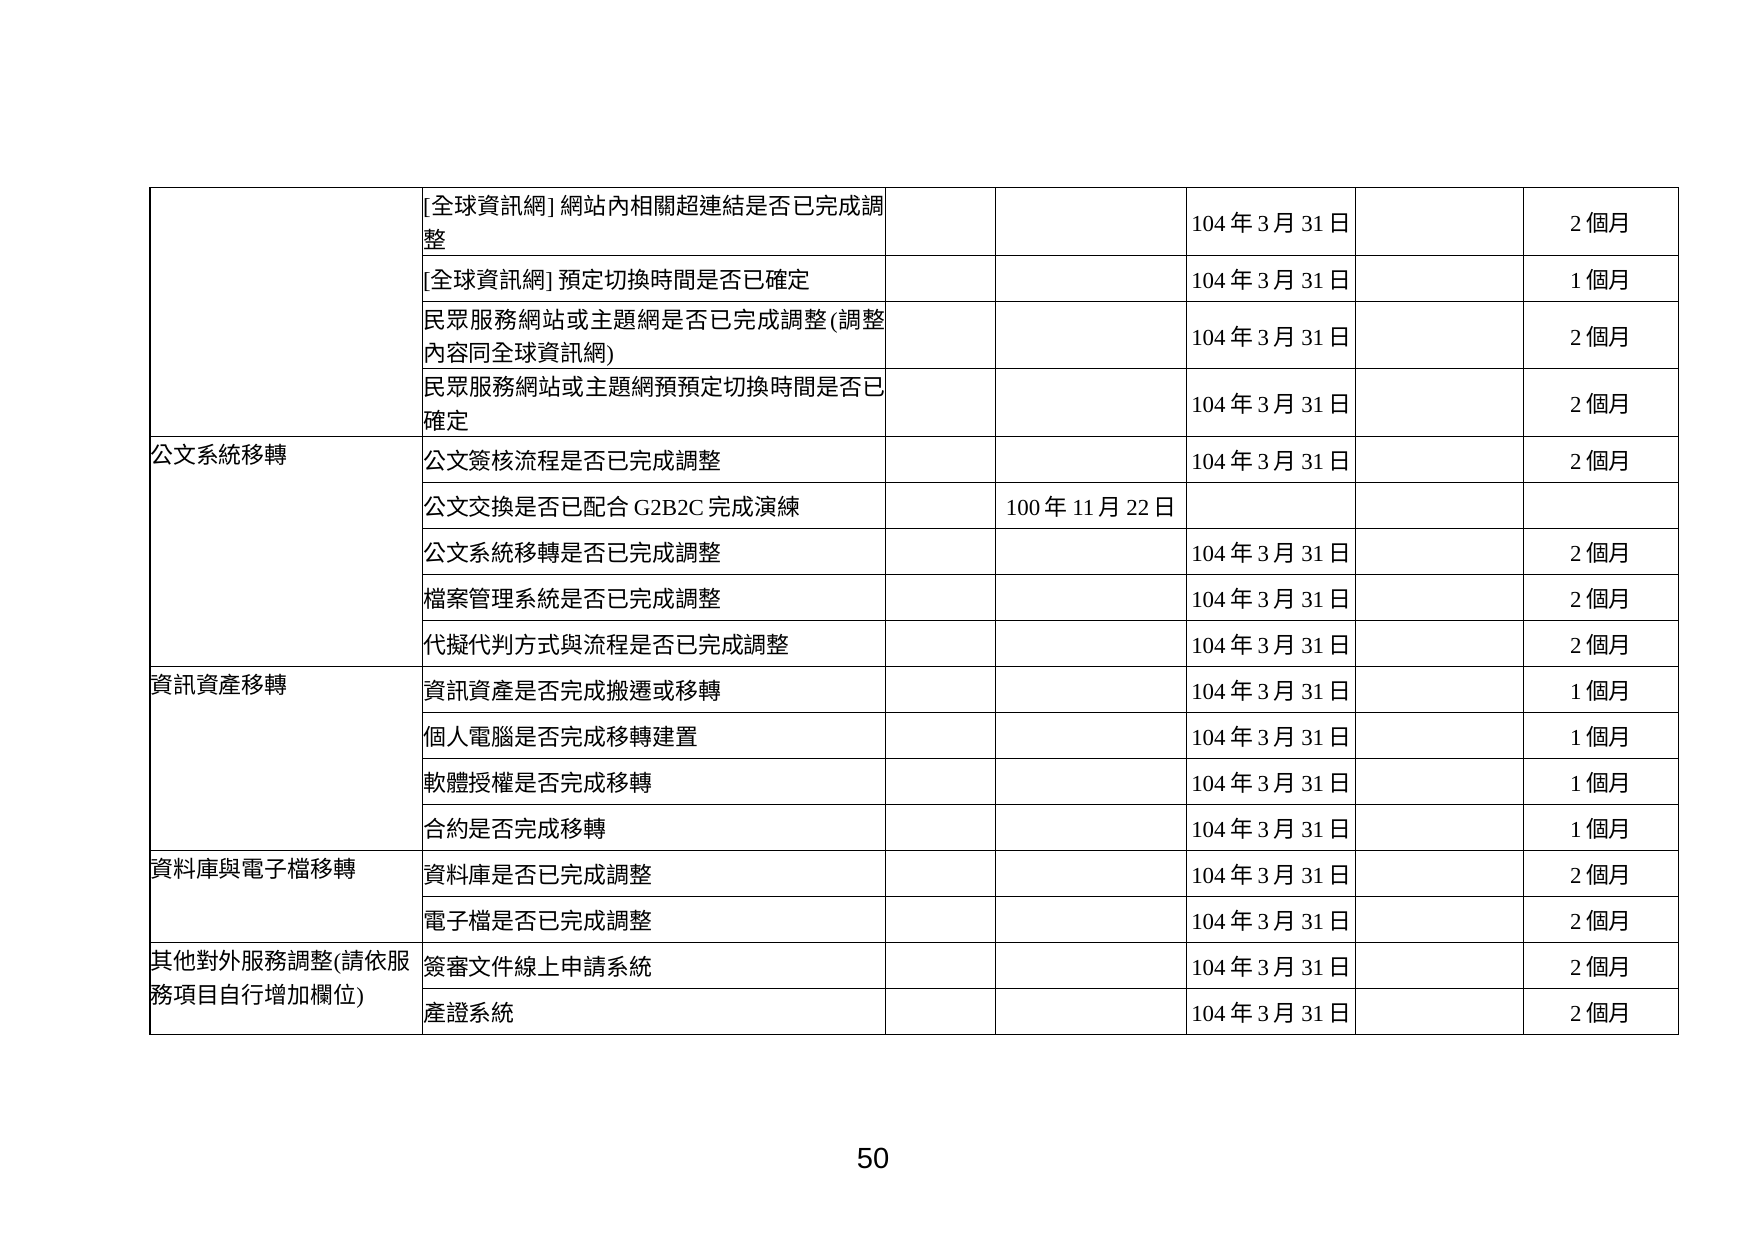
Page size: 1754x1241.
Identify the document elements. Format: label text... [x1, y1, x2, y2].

table_cell [886, 621, 995, 666]
table_cell 104年3月31日 [1187, 943, 1355, 988]
table_cell [996, 897, 1186, 942]
table_cell [886, 302, 995, 368]
table_cell 2個月 [1524, 851, 1678, 896]
table_cell [1356, 256, 1523, 301]
table_cell 公文簽核流程是否已完成調整 [423, 437, 885, 482]
table_cell 2個月 [1524, 943, 1678, 988]
table_cell [1356, 369, 1523, 436]
table_cell 104年3月31日 [1187, 256, 1355, 301]
table_cell [1356, 529, 1523, 574]
table_cell 2個月 [1524, 369, 1678, 436]
table_cell [886, 805, 995, 850]
table_cell [1356, 483, 1523, 528]
table_cell 104年3月31日 [1187, 621, 1355, 666]
table_cell [886, 943, 995, 988]
table_cell 1個月 [1524, 759, 1678, 804]
table_cell 1個月 [1524, 805, 1678, 850]
table_cell [886, 437, 995, 482]
table_cell 2個月 [1524, 188, 1678, 255]
table_cell 公文交換是否已配合G2B2C完成演練 [423, 483, 885, 528]
table_cell 104年3月31日 [1187, 759, 1355, 804]
table_cell [886, 369, 995, 436]
table_cell 資訊資產移轉 [151, 667, 422, 850]
table_cell 資料庫與電子檔移轉 [151, 851, 422, 942]
table_cell [996, 989, 1186, 1034]
table_cell 電子檔是否已完成調整 [423, 897, 885, 942]
table_cell [996, 369, 1186, 436]
table_cell [996, 805, 1186, 850]
table_cell 2個月 [1524, 989, 1678, 1034]
table_cell [996, 667, 1186, 712]
table_cell [1187, 483, 1355, 528]
table_cell 檔案管理系統是否已完成調整 [423, 575, 885, 620]
table_cell [996, 529, 1186, 574]
table_cell [1356, 575, 1523, 620]
table_cell [996, 302, 1186, 368]
table_cell 104年3月31日 [1187, 437, 1355, 482]
table_cell [996, 851, 1186, 896]
table_cell 104年3月31日 [1187, 575, 1355, 620]
table_cell 2個月 [1524, 437, 1678, 482]
table_cell 1個月 [1524, 256, 1678, 301]
table_cell 104年3月31日 [1187, 369, 1355, 436]
table_cell [1524, 483, 1678, 528]
table_cell 100年11月22日 [996, 483, 1186, 528]
table_cell [886, 529, 995, 574]
table_cell 公文系統移轉是否已完成調整 [423, 529, 885, 574]
table_cell 資料庫是否已完成調整 [423, 851, 885, 896]
table_cell [151, 188, 422, 436]
table_cell [996, 256, 1186, 301]
table_cell 104年3月31日 [1187, 805, 1355, 850]
table_cell 104年3月31日 [1187, 302, 1355, 368]
table_cell [996, 943, 1186, 988]
table_cell [1356, 989, 1523, 1034]
table_cell 其他對外服務調整(請依服務項目自行增加欄位) [151, 943, 422, 1034]
table_cell [996, 621, 1186, 666]
table_cell [1356, 851, 1523, 896]
table_cell [886, 989, 995, 1034]
table_cell [996, 713, 1186, 758]
table_cell 104年3月31日 [1187, 989, 1355, 1034]
table_cell [886, 256, 995, 301]
table_cell 104年3月31日 [1187, 667, 1355, 712]
table_cell 104年3月31日 [1187, 713, 1355, 758]
table_cell [1356, 621, 1523, 666]
table_cell 104年3月31日 [1187, 529, 1355, 574]
table_cell 104年3月31日 [1187, 897, 1355, 942]
table_cell 104年3月31日 [1187, 188, 1355, 255]
table_cell 2個月 [1524, 575, 1678, 620]
table_cell 1個月 [1524, 713, 1678, 758]
table_cell [1356, 188, 1523, 255]
table_cell 個人電腦是否完成移轉建置 [423, 713, 885, 758]
table_cell 合約是否完成移轉 [423, 805, 885, 850]
table_cell 2個月 [1524, 897, 1678, 942]
table_cell [1356, 437, 1523, 482]
table_cell [886, 851, 995, 896]
table_cell 簽審文件線上申請系統 [423, 943, 885, 988]
table_cell [1356, 759, 1523, 804]
table_cell [996, 759, 1186, 804]
table_cell [996, 188, 1186, 255]
table_cell [全球資訊網] 網站內相關超連結是否已完成調整 [423, 188, 885, 255]
table_cell [1356, 302, 1523, 368]
table_cell 資訊資產是否完成搬遷或移轉 [423, 667, 885, 712]
table_cell 軟體授權是否完成移轉 [423, 759, 885, 804]
table_cell [1356, 805, 1523, 850]
table_cell [886, 188, 995, 255]
table_cell [1356, 667, 1523, 712]
table_cell [1356, 943, 1523, 988]
table_cell [996, 575, 1186, 620]
table_cell [886, 667, 995, 712]
table_cell 2個月 [1524, 621, 1678, 666]
table_cell 2個月 [1524, 302, 1678, 368]
table_cell [全球資訊網] 預定切換時間是否已確定 [423, 256, 885, 301]
table_cell [886, 713, 995, 758]
table_cell [1356, 713, 1523, 758]
table_cell 產證系統 [423, 989, 885, 1034]
table_cell 民眾服務網站或主題網是否已完成調整(調整內容同全球資訊網) [423, 302, 885, 368]
table_cell [886, 759, 995, 804]
table_cell 代擬代判方式與流程是否已完成調整 [423, 621, 885, 666]
table_cell 104年3月31日 [1187, 851, 1355, 896]
table_cell 1個月 [1524, 667, 1678, 712]
table_cell [886, 575, 995, 620]
table_cell 民眾服務網站或主題網預預定切換時間是否已確定 [423, 369, 885, 436]
table_cell [996, 437, 1186, 482]
table_cell 公文系統移轉 [151, 437, 422, 666]
table_cell [886, 897, 995, 942]
table_cell 2個月 [1524, 529, 1678, 574]
table_cell [886, 483, 995, 528]
table_cell [1356, 897, 1523, 942]
